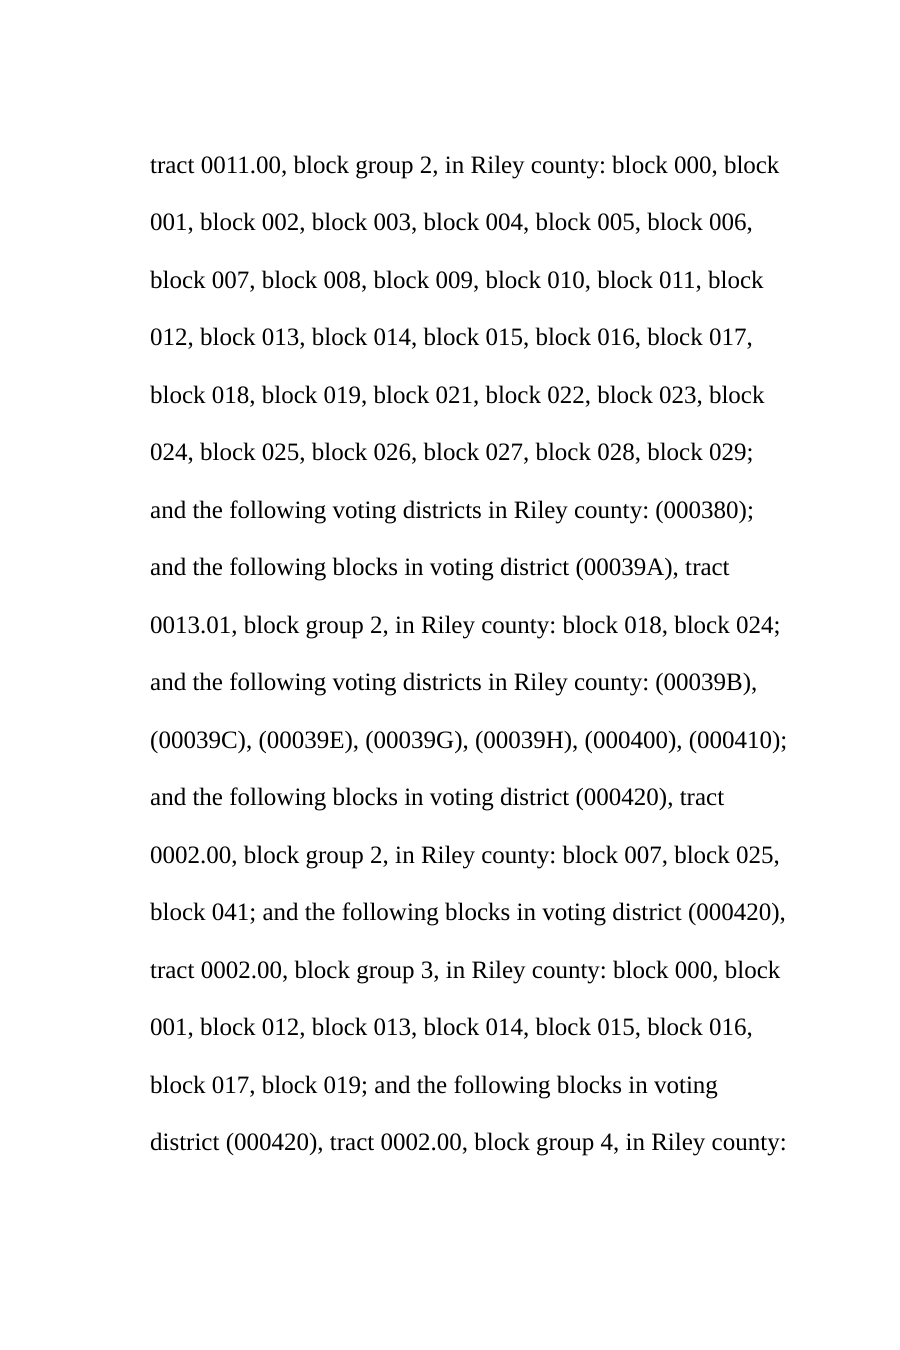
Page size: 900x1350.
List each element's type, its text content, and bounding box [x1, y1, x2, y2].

text tract 0011.00, block group 2, in Riley county: block 000, block 001, block 002, block 003, block 004, block 005, block 006, block 007, block 008, block 009, block 010, block 011, block 012, block 013, block 014, block 015, block 016, block 017, block 018, block 019, block 021, block 022, block 023, block 024, block 025, block 026, block 027, block 028, block 029; and the following voting districts in Riley county: (000380); and the following blocks in voting district (00039A), tract 0013.01, block group 2, in Riley county: block 018, block 024; and the following voting districts in Riley county: (00039B), (00039C), (00039E), (00039G), (00039H), (000400), (000410); and the following blocks in voting district (000420), tract 0002.00, block group 2, in Riley county: block 007, block 025, block 041; and the following blocks in voting district (000420), tract 0002.00, block group 3, in Riley county: block 000, block 001, block 012, block 013, block 014, block 015, block 016, block 017, block 019; and the following blocks in voting district (000420), tract 0002.00, block group 4, in Riley county: [150, 150, 787, 1156]
